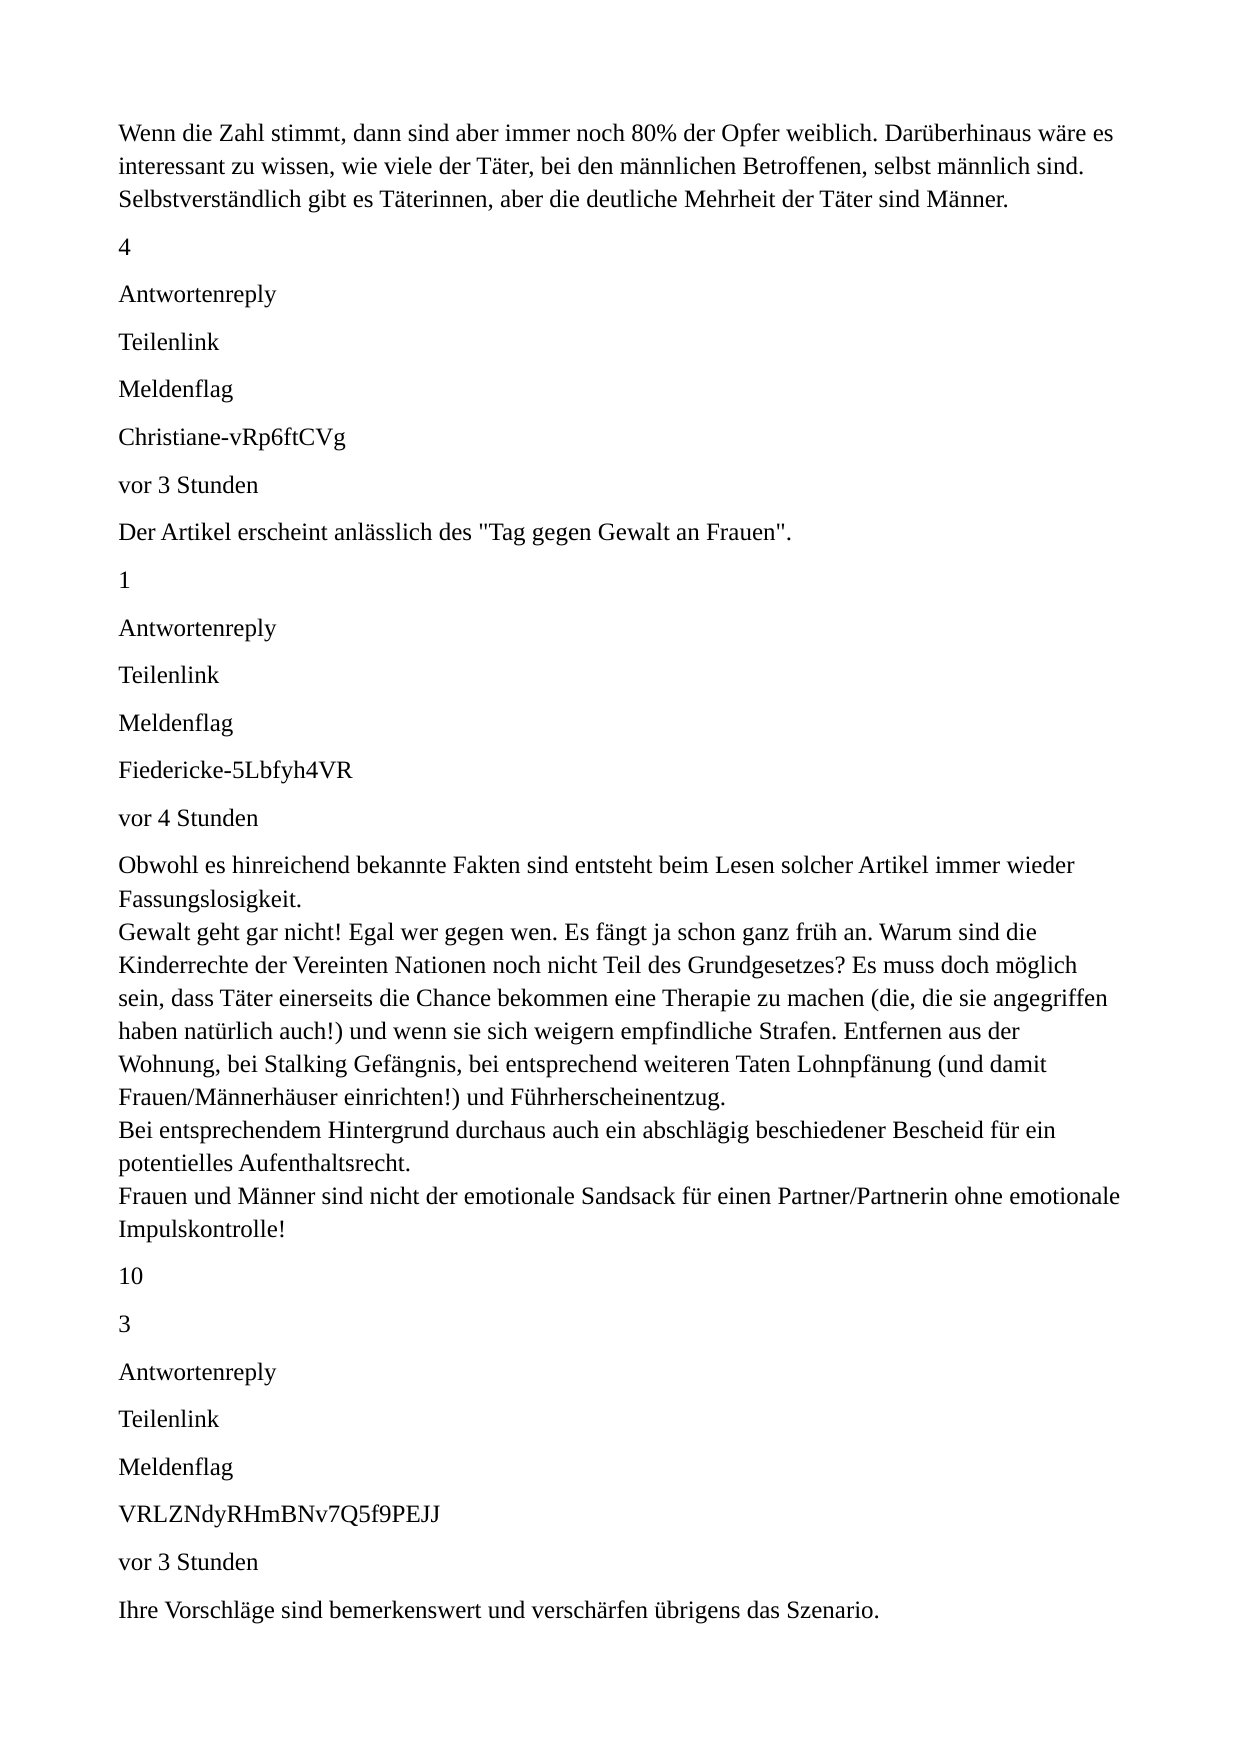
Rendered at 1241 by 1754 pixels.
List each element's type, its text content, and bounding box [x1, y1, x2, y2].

text 10 [118, 1261, 1122, 1290]
text Meldenflag [118, 708, 1122, 737]
text Teilenlink [118, 1404, 1122, 1433]
text Meldenflag [118, 374, 1122, 403]
text vor 3 Stunden [118, 1547, 1122, 1576]
text VRLZNdyRHmBNv7Q5f9PEJJ [118, 1499, 1122, 1528]
text Antwortenreply [118, 279, 1122, 308]
text vor 4 Stunden [118, 803, 1122, 832]
text Wenn die Zahl stimmt, dann sind aber immer noch 80% der Opfer weiblich. Darüberhinaus wäre es interessant zu wissen, wie viele der Täter, bei den männlichen Betroffenen, selbst männlich sind. Selbstverständlich gibt es Täterinnen, aber die deutliche Mehrheit der Täter sind Männer. [118, 118, 1122, 213]
text Ihre Vorschläge sind bemerkenswert und verschärfen übrigens das Szenario. [118, 1595, 1122, 1623]
text Teilenlink [118, 660, 1122, 689]
text Christiane-vRp6ftCVg [118, 422, 1122, 451]
text Obwohl es hinreichend bekannte Fakten sind entsteht beim Lesen solcher Artikel immer wieder Fassungslosigkeit. Gewalt geht gar nicht! Egal wer gegen wen. Es fängt ja schon ganz früh an. Warum sind die Kinderrechte der Vereinten Nationen noch nicht Teil des Grundgesetzes? Es muss doch möglich sein, dass Täter einerseits die Chance bekommen eine Therapie zu machen (die, die sie angegriffen haben natürlich auch!) und wenn sie sich weigern empfindliche Strafen. Entfernen aus der Wohnung, bei Stalking Gefängnis, bei entsprechend weiteren Taten Lohnpfänung (und damit Frauen/Männerhäuser einrichten!) und Führherscheinentzug. Bei entsprechendem Hintergrund durchaus auch ein abschlägig beschiedener Bescheid für ein potentielles Aufenthaltsrecht. Frauen und Männer sind nicht der emotionale Sandsack für einen Partner/Partnerin ohne emotionale Impulskontrolle! [118, 851, 1122, 1243]
text 4 [118, 232, 1122, 261]
text Meldenflag [118, 1452, 1122, 1481]
text Antwortenreply [118, 1357, 1122, 1385]
text Teilenlink [118, 327, 1122, 356]
text 3 [118, 1309, 1122, 1338]
text Antwortenreply [118, 613, 1122, 641]
text 1 [118, 565, 1122, 594]
text Fiedericke-5Lbfyh4VR [118, 755, 1122, 784]
text vor 3 Stunden [118, 470, 1122, 498]
text Der Artikel erscheint anlässlich des "Tag gegen Gewalt an Frauen". [118, 517, 1122, 546]
